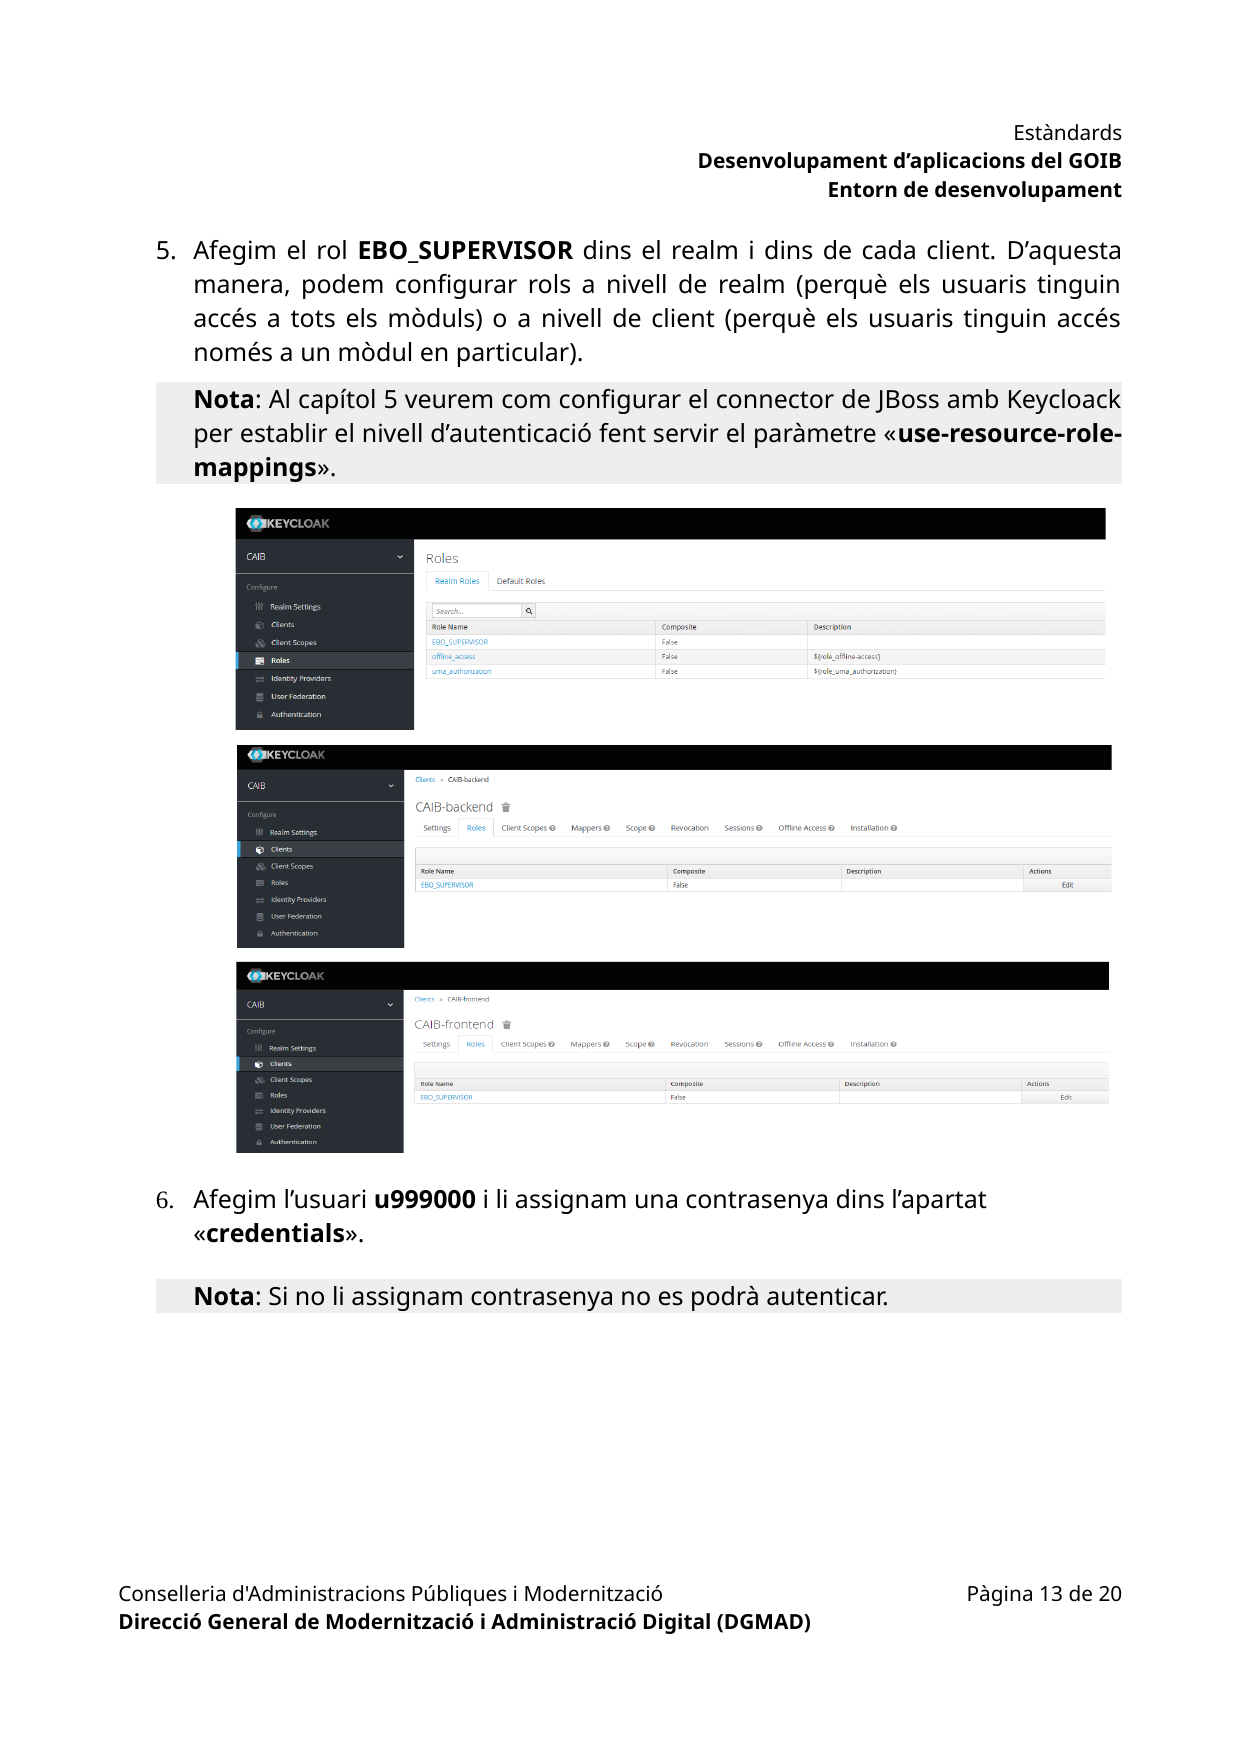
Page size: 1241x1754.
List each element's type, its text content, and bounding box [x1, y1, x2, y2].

list Nota: Si no li assignam contrasenya no es podrà autenticar. [156, 1279, 1122, 1313]
picture [236, 961, 1109, 1153]
picture [237, 745, 1112, 864]
list Nota: Al capítol 5 veurem com configurar el connector de JBoss amb Keycloack per establir el nivell d’autenticació fent servir el paràmetre «use-resource-role-mappings». [156, 382, 1122, 484]
list Afegim l’usuari u999000 i li assignam una contrasenya dins l’apartat «credentials». [156, 1182, 1122, 1250]
list Afegim el rol EBO_SUPERVISOR dins el realm i dins de cada client. D’aquesta manera, podem configurar rols a nivell de realm (perquè els usuaris tinguin accés a tots els mòduls) o a nivell de client (perquè els usuaris tinguin accés només a un mòdul en particular). [156, 233, 1122, 369]
picture [235, 508, 1106, 730]
